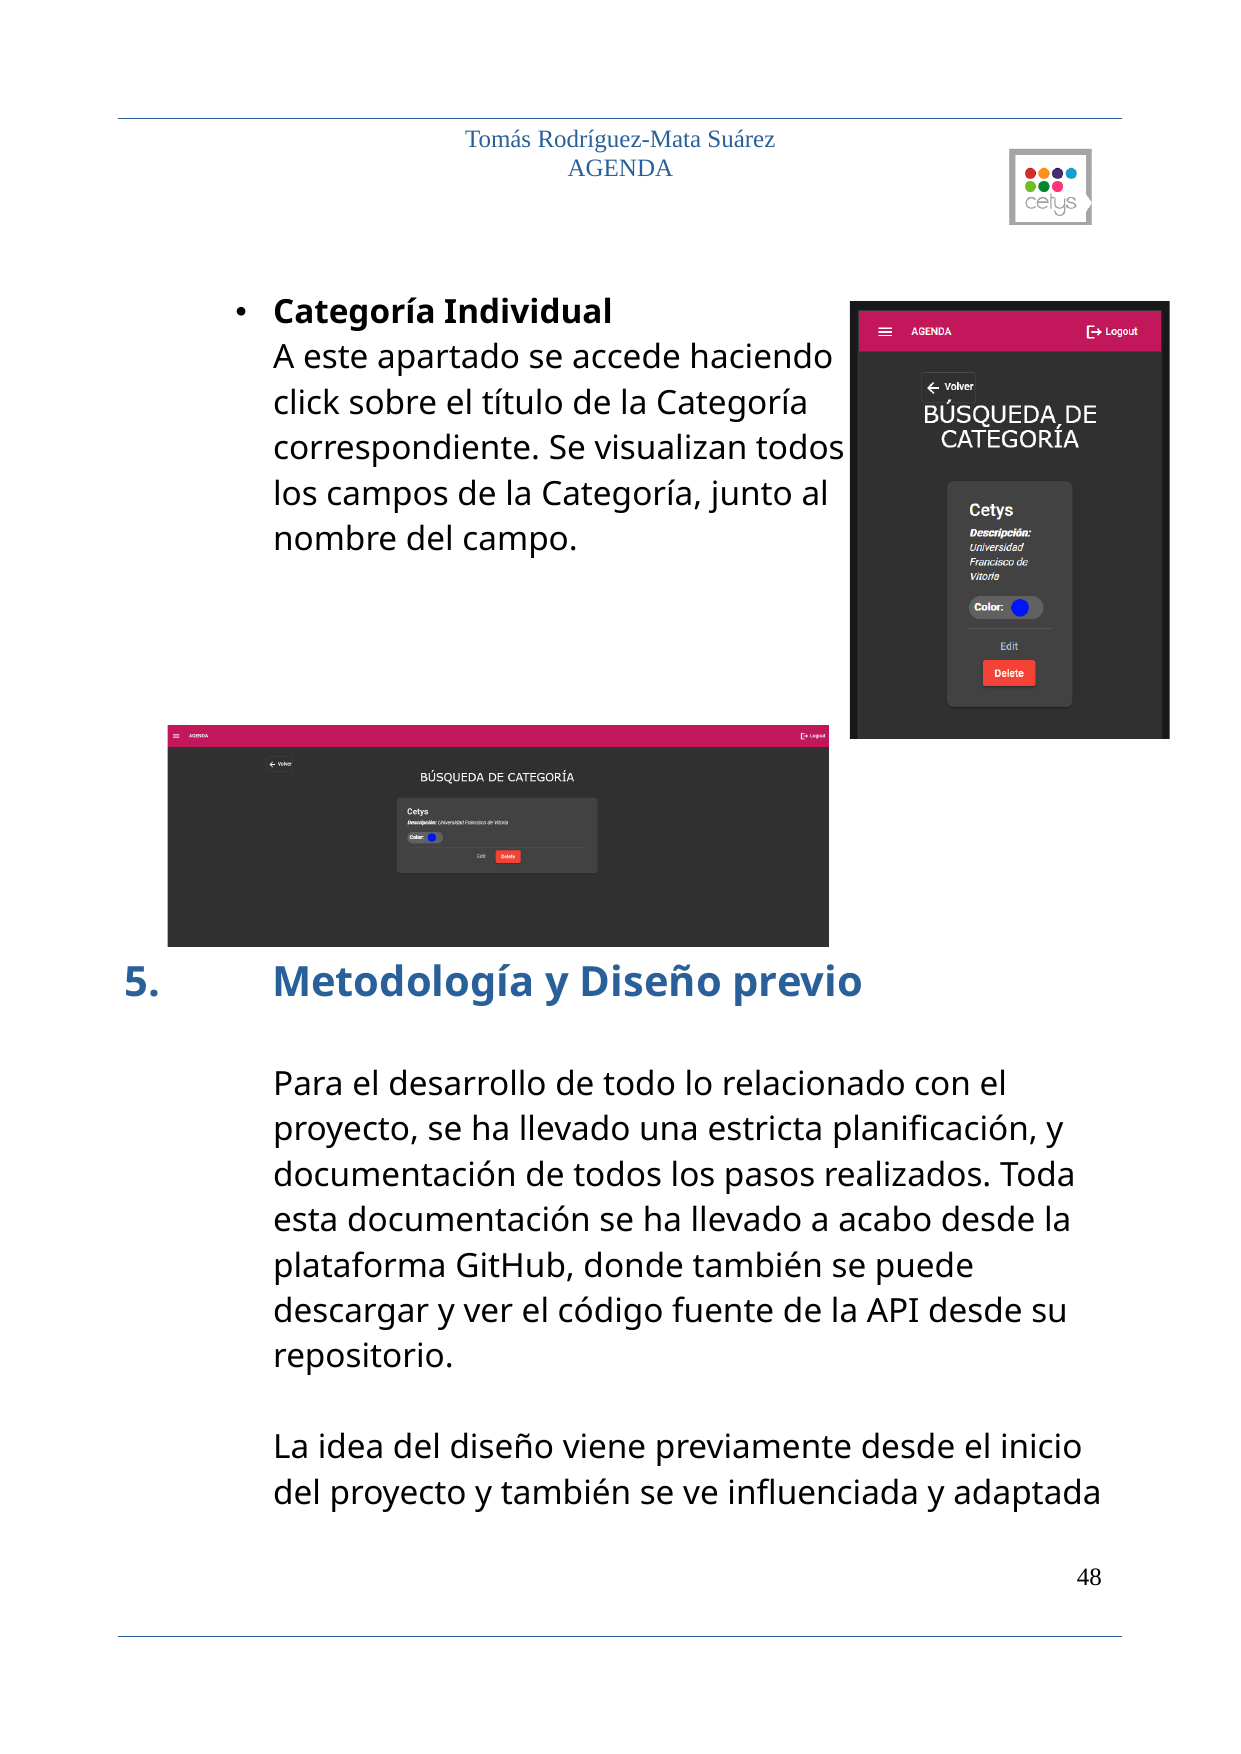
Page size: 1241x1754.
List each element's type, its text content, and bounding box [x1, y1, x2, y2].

picture [986, 124, 1117, 225]
picture [167, 725, 829, 947]
list La idea del diseño viene previamente desde el inicio del proyecto y también se ve influenciada y adaptada [235, 1423, 1116, 1514]
list A este apartado se accede haciendo click sobre el título de la Categoría correspondiente. Se visualizan todos los campos de la Categoría, junto al nombre del campo. [235, 333, 849, 560]
picture [849, 301, 1170, 739]
list Categoría Individual [235, 288, 1116, 333]
list Para el desarrollo de todo lo relacionado con el proyecto, se ha llevado una estricta planificación, y documentación de todos los pasos realizados. Toda esta documentación se ha llevado a acabo desde la plataforma GitHub, donde también se puede descargar y ver el código fuente de la API desde su repositorio. [235, 1060, 1116, 1378]
text 5. Metodología y Diseño previo [124, 952, 1116, 1009]
